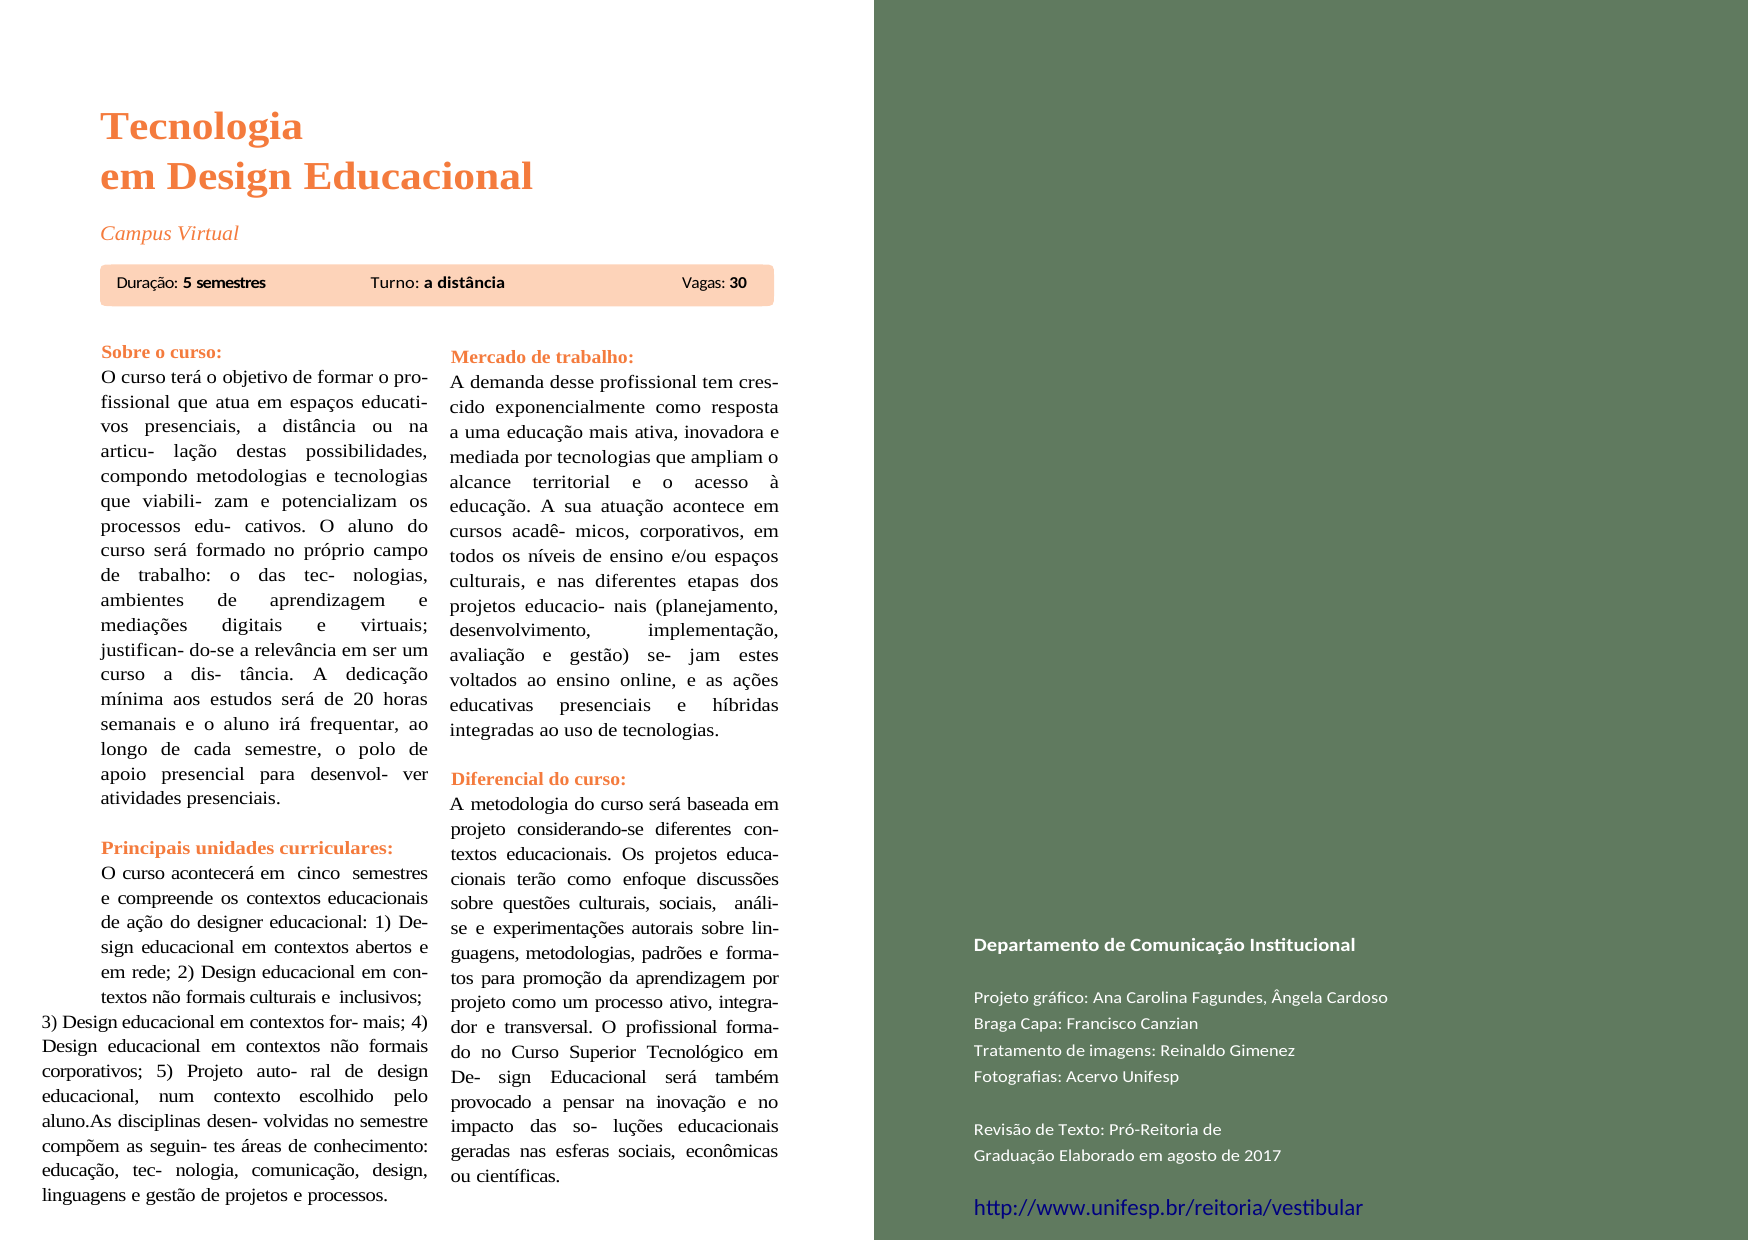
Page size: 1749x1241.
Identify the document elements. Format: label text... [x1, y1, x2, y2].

subtitle Campus Virtual [100, 221, 874, 245]
text O curso terá o objetivo de formar o pro- fissional que atua em espaços educati- vos presenciais, a distância ou na articu- lação destas possibilidades, compondo metodologias e tecnologias que viabili- zam e potencializam os processos edu- cativos. O aluno do curso será formado no próprio campo de trabalho: o das tec- nologias, ambientes de aprendizagem e mediações digitais e virtuais; justifican- do-se a relevância em ser um curso a dis- tância. A dedicação mínima aos estudos será de 20 horas semanais e o aluno irá frequentar, ao longo de cada semestre, o polo de apoio presencial para desenvol- ver atividades presenciais. [100, 366, 428, 809]
text O curso acontecerá em cinco semestres e compreende os contextos educacionais de ação do designer educacional: 1) De- sign educacional em contextos abertos e em rede; 2) Design educacional em con- textos não formais culturais e inclusivos; [101, 862, 428, 1007]
text em Design Educacional [100, 152, 874, 198]
subtitle Diferencial do curso: [451, 768, 874, 790]
text A demanda desse profissional tem cres- cido exponencialmente como resposta a uma educação mais ativa, inovadora e mediada por tecnologias que ampliam o alcance territorial e o acesso à educação. A sua atuação acontece em cursos acadê- micos, corporativos, em todos os níveis de ensino e/ou espaços culturais, e nas diferentes etapas dos projetos educacio- nais (planejamento, desenvolvimento, implementação, avaliação e gestão) se- jam estes voltados ao ensino online, e as ações educativas presenciais e híbridas integradas ao uso de tecnologias. [449, 371, 779, 740]
text A metodologia do curso será baseada em projeto considerando-se diferentes con- textos educacionais. Os projetos educa- cionais terão como enfoque discussões sobre questões culturais, sociais, análi- se e experimentações autorais sobre lin- guagens, metodologias, padrões e forma- tos para promoção da aprendizagem por projeto como um processo ativo, integra- dor e transversal. O profissional forma- do no Curso Superior Tecnológico em De- sign Educacional será também provocado a pensar na inovação e no impacto das so- luções educacionais geradas nas esferas sociais, econômicas ou científicas. [449, 793, 779, 1187]
subtitle Tecnologia [100, 102, 874, 148]
subtitle Mercado de trabalho: [451, 346, 874, 368]
subtitle Sobre o curso: [101, 341, 428, 362]
list Design educacional em contextos for- mais; 4) Design educacional em contextos não formais corporativos; 5) Projeto auto- ral de design educacional, num contexto escolhido pelo aluno.As disciplinas desen- volvidas no semestre compõem as seguin- tes áreas de conhecimento: educação, tec- nologia, comunicação, design, linguagens e gestão de projetos e processos. [41, 1011, 428, 1206]
subtitle Principais unidades curriculares: [101, 837, 428, 858]
